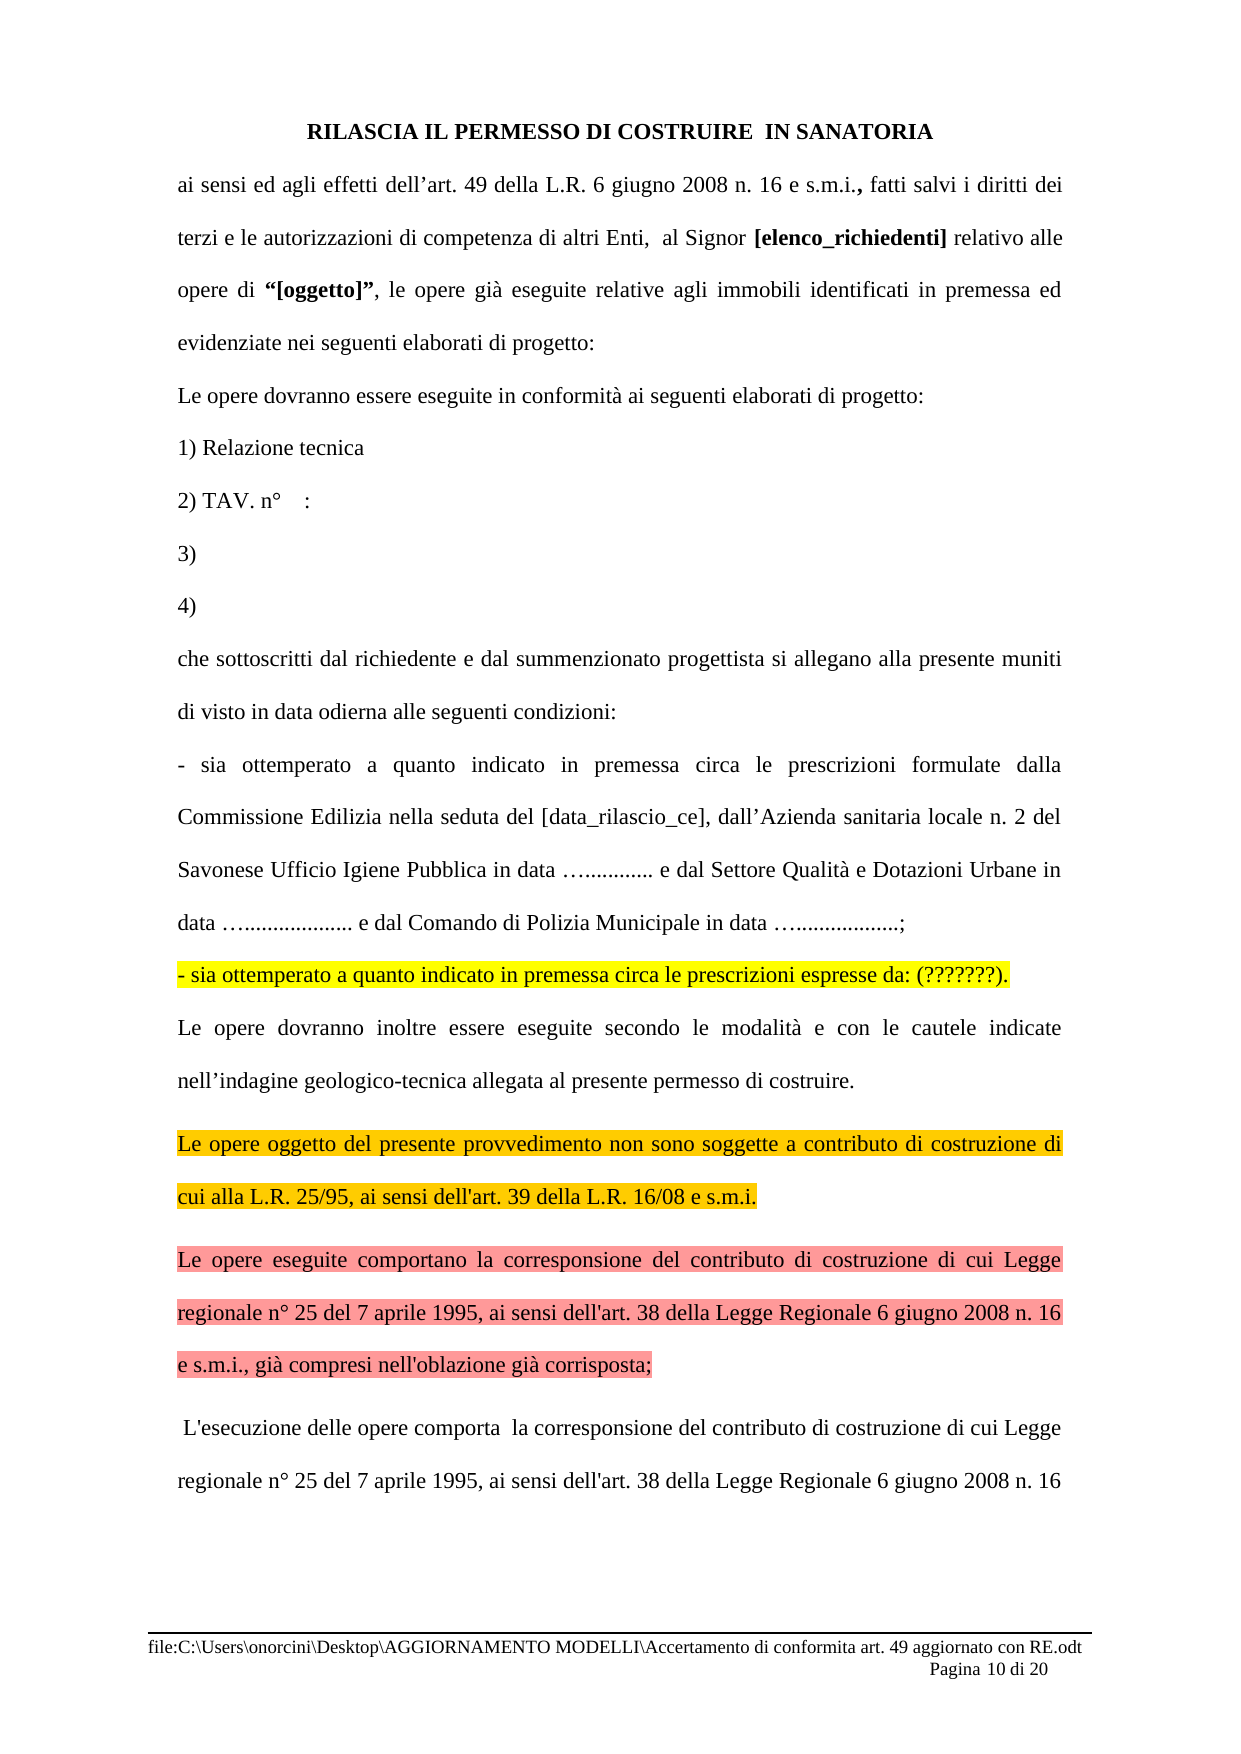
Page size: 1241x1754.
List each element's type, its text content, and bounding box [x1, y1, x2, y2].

text 4) [177, 592, 1063, 619]
text L'esecuzione delle opere comporta la corresponsione del contributo di costruzione di cui Legge regionale n° 25 del 7 aprile 1995, ai sensi dell'art. 38 della Legge Regionale 6 giugno 2008 n. 16 [177, 1414, 1063, 1493]
text - sia ottemperato a quanto indicato in premessa circa le prescrizioni espresse da: (???????). [177, 961, 1063, 988]
text - sia ottemperato a quanto indicato in premessa circa le prescrizioni formulate dalla Commissione Edilizia nella seduta del [data_rilascio_ce], dall’Azienda sanitaria locale n. 2 del Savonese Ufficio Igiene Pubblica in data …............ e dal Settore Qualità e Dotazioni Urbane in data …................... e dal Comando di Polizia Municipale in data …..................; [177, 751, 1063, 935]
text Le opere dovranno inoltre essere eseguite secondo le modalità e con le cautele indicate nell’indagine geologico-tecnica allegata al presente permesso di costruire. [177, 1014, 1063, 1093]
text 2) TAV. n° : [177, 487, 1063, 513]
text 1) Relazione tecnica [177, 434, 1063, 461]
text Le opere oggetto del presente provvedimento non sono soggette a contributo di costruzione di cui alla L.R. 25/95, ai sensi dell'art. 39 della L.R. 16/08 e s.m.i. [177, 1130, 1063, 1209]
text Le opere eseguite comportano la corresponsione del contributo di costruzione di cui Legge regionale n° 25 del 7 aprile 1995, ai sensi dell'art. 38 della Legge Regionale 6 giugno 2008 n. 16 e s.m.i., già compresi nell'oblazione già corrisposta; [177, 1246, 1063, 1378]
text ai sensi ed agli effetti dell’art. 49 della L.R. 6 giugno 2008 n. 16 e s.m.i., fatti salvi i diritti dei terzi e le autorizzazioni di competenza di altri Enti, al Signor [elenco_richiedenti] relativo alle opere di “[oggetto]”, le opere già eseguite relative agli immobili identificati in premessa ed evidenziate nei seguenti elaborati di progetto: [177, 171, 1063, 355]
text che sottoscritti dal richiedente e dal summenzionato progettista si allegano alla presente muniti di visto in data odierna alle seguenti condizioni: [177, 645, 1063, 724]
text Le opere dovranno essere eseguite in conformità ai seguenti elaborati di progetto: [177, 382, 1063, 408]
text RILASCIA IL PERMESSO DI COSTRUIRE IN SANATORIA [177, 118, 1063, 144]
text 3) [177, 540, 1063, 566]
